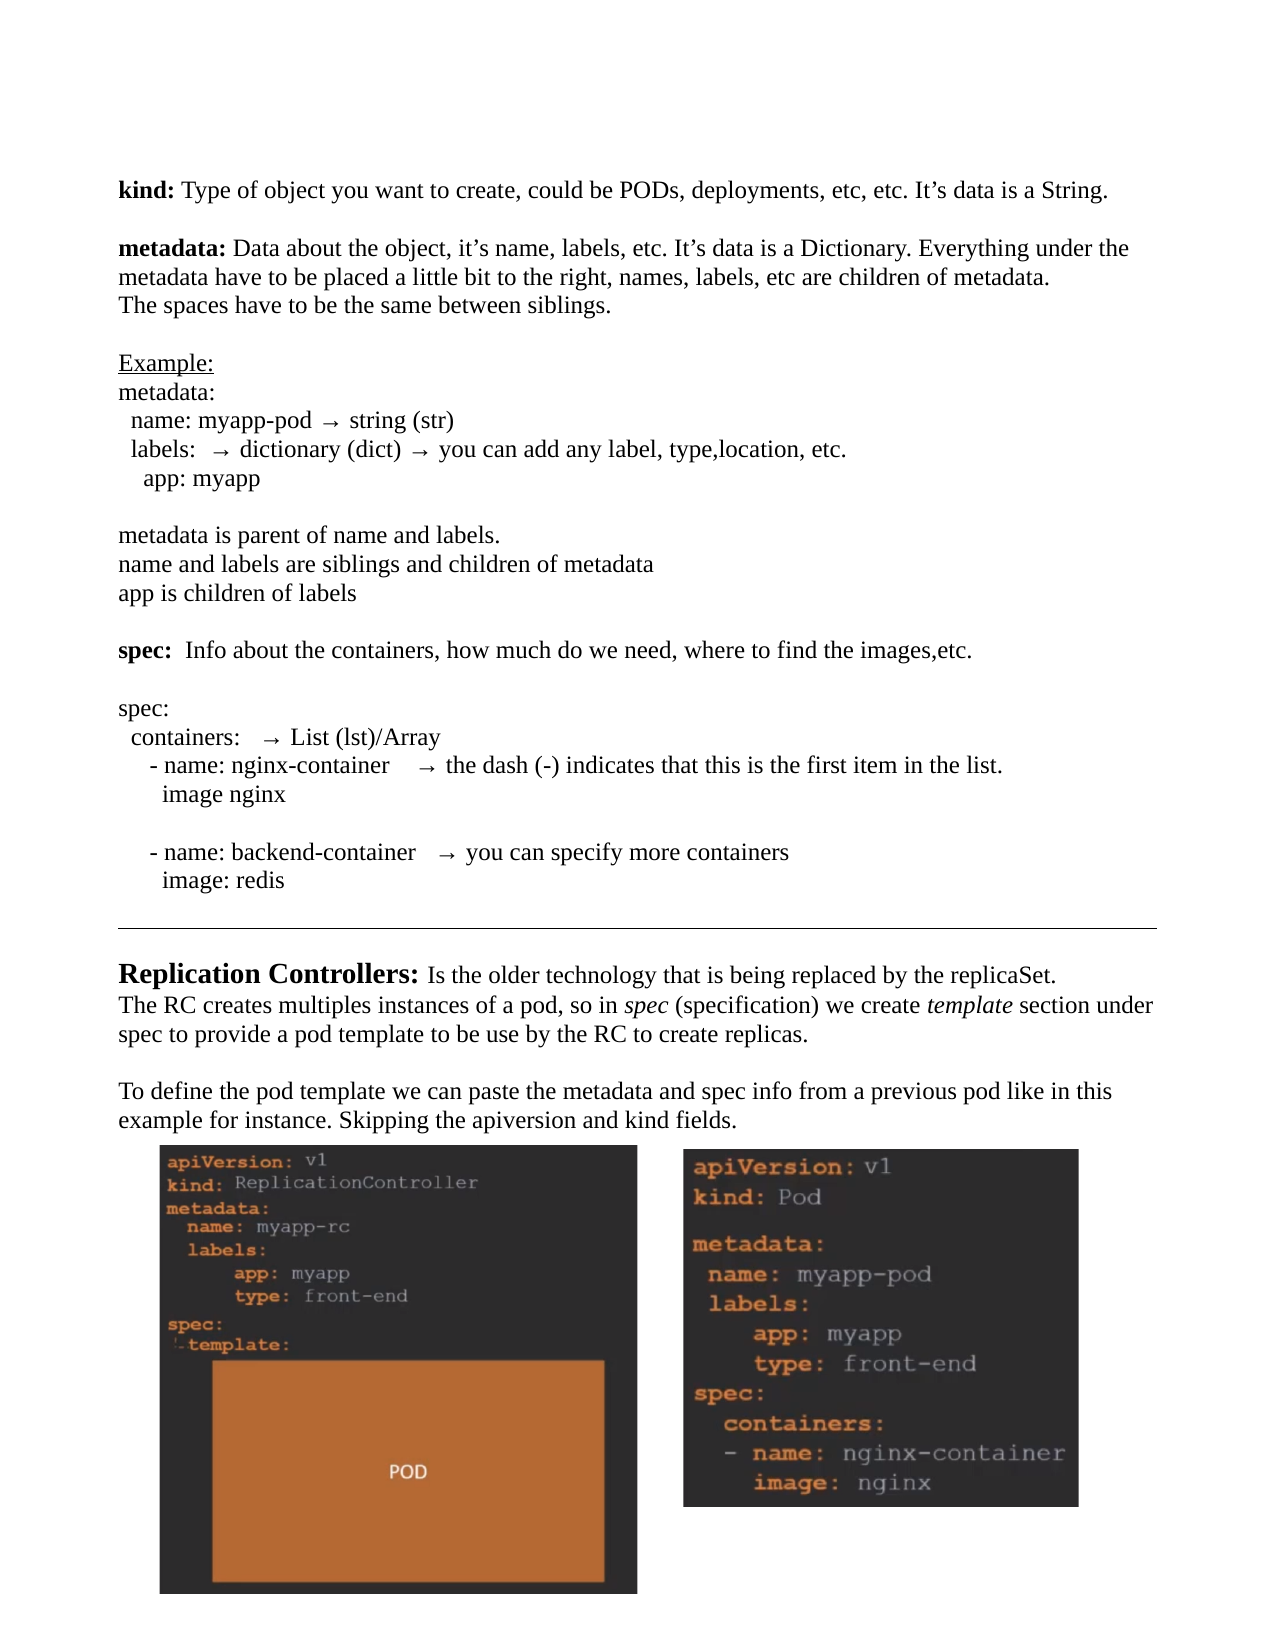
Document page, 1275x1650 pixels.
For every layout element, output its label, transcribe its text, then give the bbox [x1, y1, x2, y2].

text The RC creates multiples instances of a pod, so in spec (specification) we create template section under spec to provide a pod template to be use by the RC to create replicas. [118, 990, 1157, 1047]
picture [159, 1145, 638, 1594]
text metadata: [118, 377, 1157, 406]
text metadata: Data about the object, it’s name, labels, etc. It’s data is a Dictionary. Everything under the metadata have to be placed a little bit to the right, names, labels, etc are children of metadata. [118, 233, 1157, 291]
text name: myapp-pod → string (str) [118, 406, 1157, 434]
text Replication Controllers: Is the older technology that is being replaced by the replicaSet. [118, 956, 1157, 990]
text image nginx [118, 779, 1157, 808]
text - name: nginx-container → the dash (-) indicates that this is the first item in the list. [118, 751, 1157, 779]
text image: redis [118, 866, 1157, 894]
text labels: → dictionary (dict) → you can add any label, type,location, etc. [118, 434, 1157, 463]
text kind: Type of object you want to create, could be PODs, deployments, etc, etc. It’s data is a String. [118, 176, 1157, 204]
text The spaces have to be the same between siblings. [118, 291, 1157, 319]
text metadata is parent of name and labels. [118, 521, 1157, 549]
text - name: backend-container → you can specify more containers [118, 837, 1157, 866]
text spec: [118, 693, 1157, 722]
text Example: [118, 348, 1157, 377]
text spec: Info about the containers, how much do we need, where to find the images,etc. [118, 636, 1157, 664]
text containers: → List (lst)/Array [118, 722, 1157, 751]
text app is children of labels [118, 578, 1157, 607]
text app: myapp [118, 463, 1157, 492]
picture [683, 1149, 1079, 1507]
text name and labels are siblings and children of metadata [118, 549, 1157, 578]
text To define the pod template we can paste the metadata and spec info from a previous pod like in this example for instance. Skipping the apiversion and kind fields. [118, 1076, 1157, 1134]
